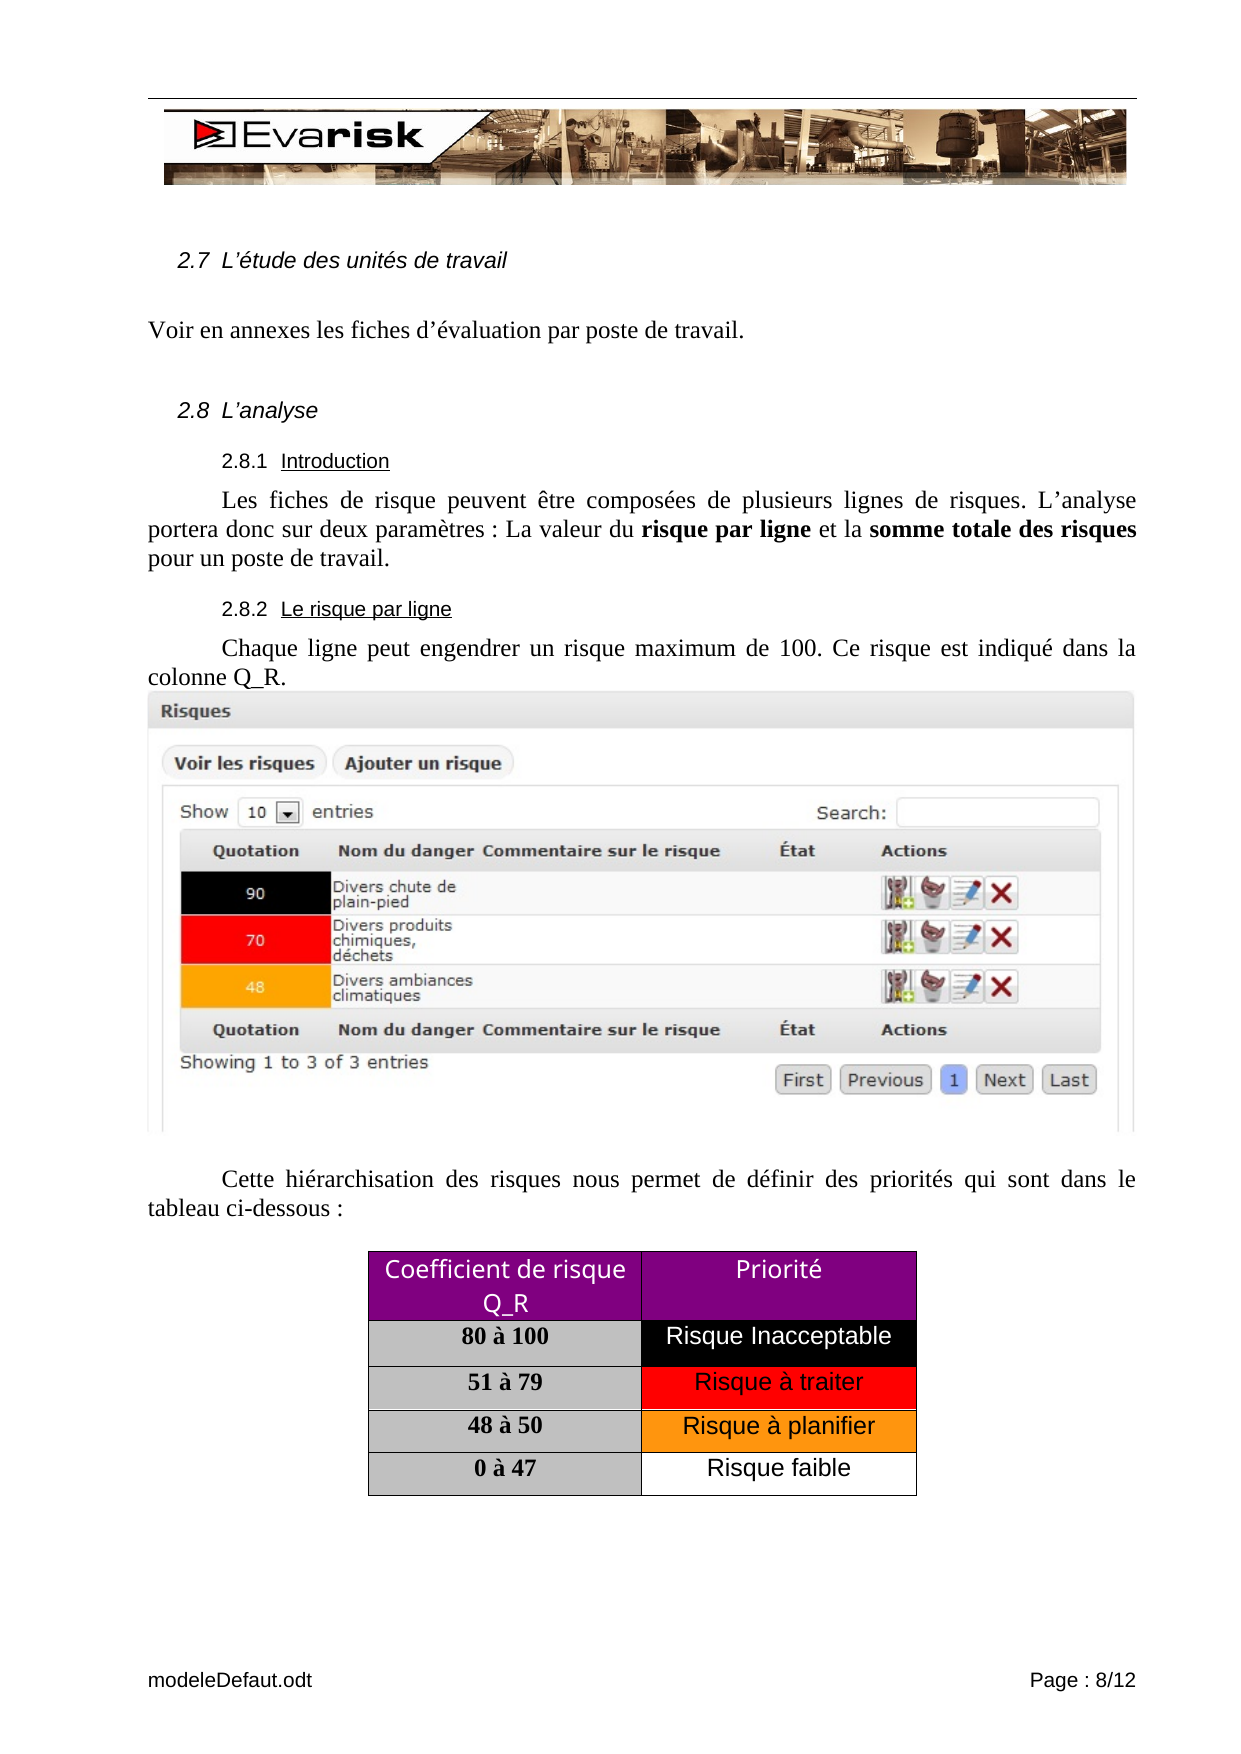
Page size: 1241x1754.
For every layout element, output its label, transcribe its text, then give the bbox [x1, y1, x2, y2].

table_cell 0 à 47 [369, 1453, 641, 1495]
subtitle Introduction [221, 449, 1137, 473]
subtitle L’étude des unités de travail [177, 247, 1137, 273]
table_cell 48 à 50 [369, 1411, 641, 1452]
table_header Coefficient de risque Q_R [369, 1252, 641, 1320]
table_header Priorité [642, 1252, 916, 1320]
subtitle Le risque par ligne [221, 596, 1137, 620]
subtitle L’analyse [177, 397, 1137, 424]
table_cell 51 à 79 [369, 1367, 641, 1409]
text Voir en annexes les fiches d’évaluation par poste de travail. [148, 315, 1137, 343]
table_cell Risque à planifier [642, 1411, 916, 1452]
text Chaque ligne peut engendrer un risque maximum de 100. Ce risque est indiqué dans la colonne Q_R. [148, 633, 1137, 690]
picture [147, 690, 1137, 1136]
text Les fiches de risque peuvent être composées de plusieurs lignes de risques. L’analyse portera donc sur deux paramètres : La valeur du risque par ligne et la somme totale des risques pour un poste de travail. [148, 485, 1137, 571]
text Cette hiérarchisation des risques nous permet de définir des priorités qui sont dans le tableau ci-dessous : [148, 1164, 1137, 1222]
table_cell Risque à traiter [642, 1367, 916, 1409]
table_cell 80 à 100 [369, 1321, 641, 1366]
table_cell Risque faible [642, 1453, 916, 1495]
table_cell Risque Inacceptable [642, 1321, 916, 1366]
